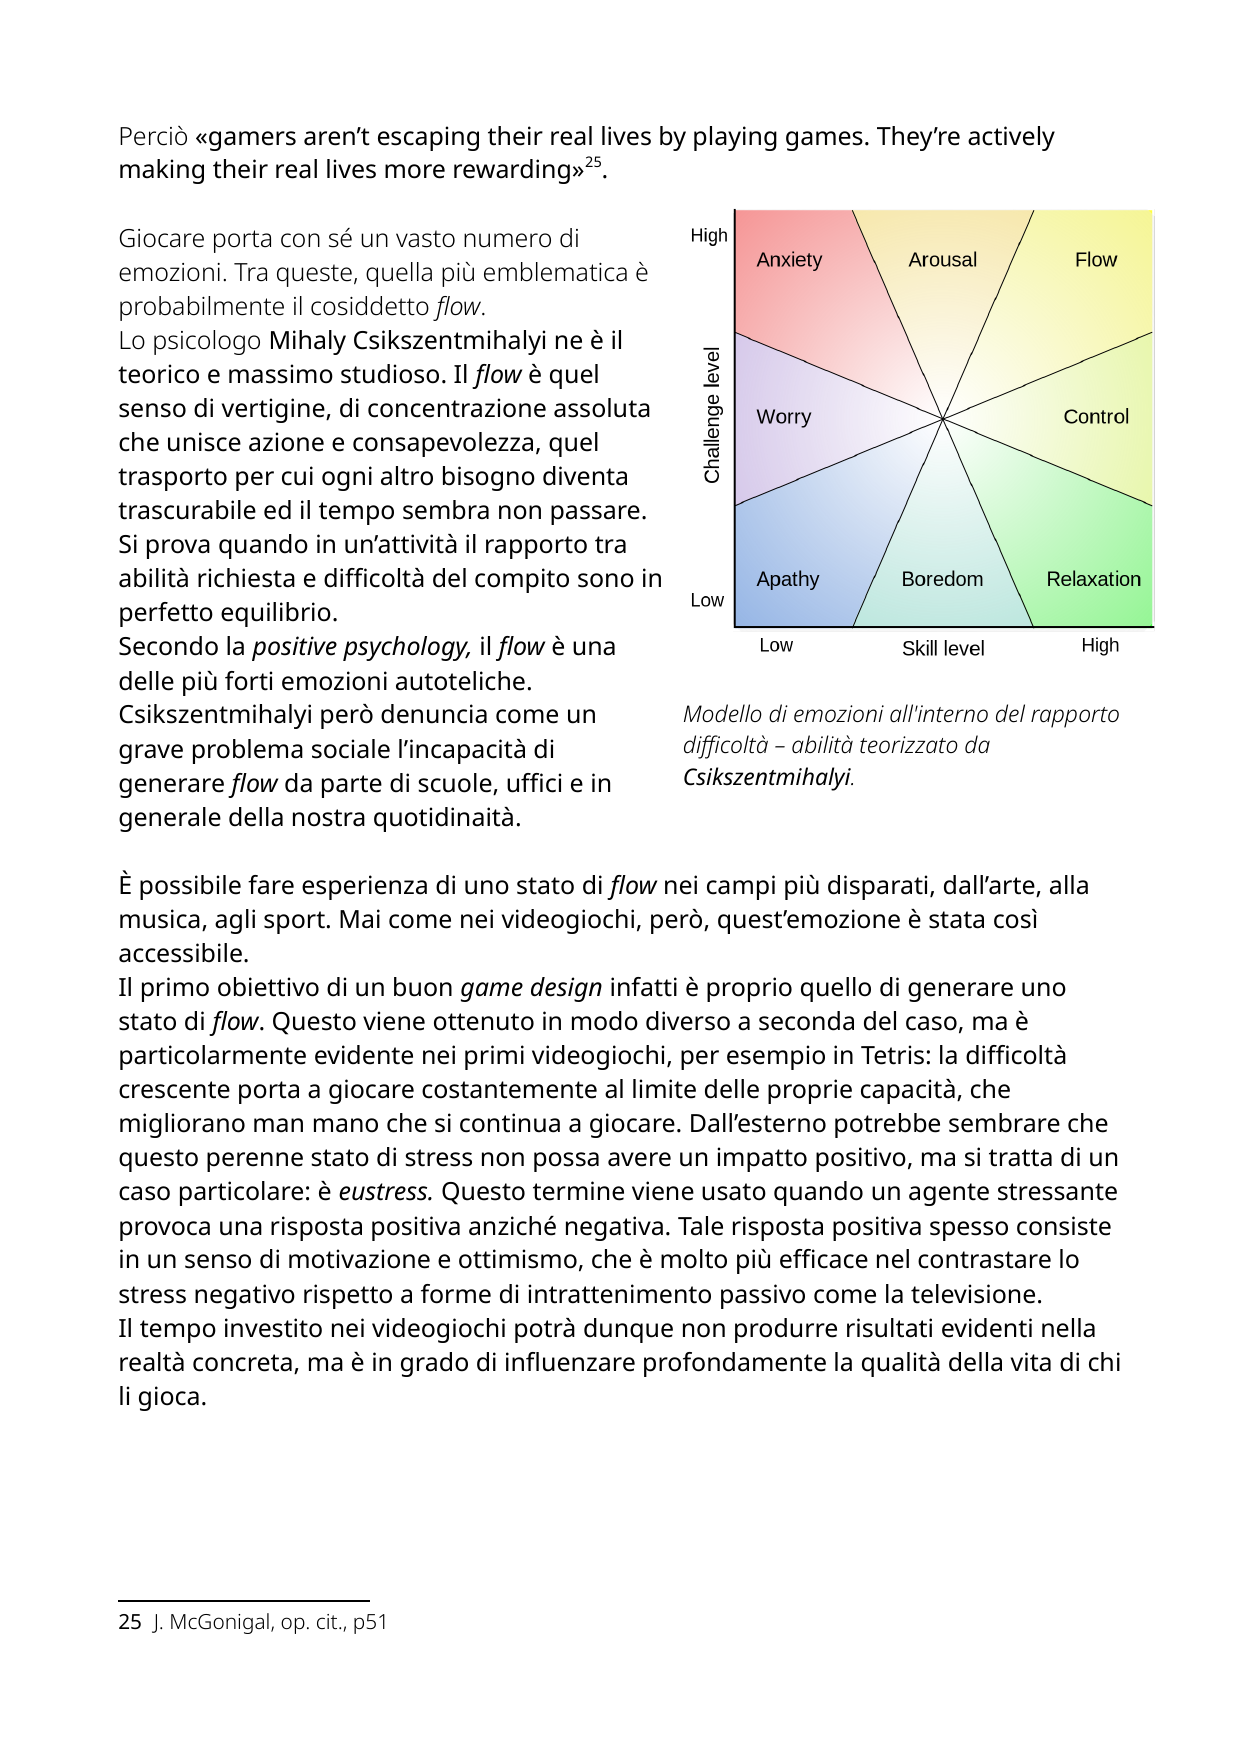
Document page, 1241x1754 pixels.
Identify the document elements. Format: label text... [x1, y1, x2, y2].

text Lo psicologo Mihaly Csikszentmihalyi ne è il teorico e massimo studioso. Il flow è quel senso di vertigine, di concentrazione assoluta che unisce azione e consapevolezza, quel trasporto per cui ogni altro bisogno diventa trascurabile ed il tempo sembra non passare. Si prova quando in un’attività il rapporto tra abilità richiesta e difficoltà del compito sono in perfetto equilibrio. [118, 322, 682, 629]
text Il primo obiettivo di un buon game design infatti è proprio quello di generare uno stato di flow. Questo viene ottenuto in modo diverso a seconda del caso, ma è particolarmente evidente nei primi videogiochi, per esempio in Tetris: la difficoltà crescente porta a giocare costantemente al limite delle proprie capacità, che migliorano man mano che si continua a giocare. Dall’esterno potrebbe sembrare che questo perenne stato di stress non possa avere un impatto positivo, ma si tratta di un caso particolare: è eustress. Questo termine viene usato quando un agente stressante provoca una risposta positiva anziché negativa. Tale risposta positiva spesso consiste in un senso di motivazione e ottimismo, che è molto più efficace nel contrastare lo stress negativo rispetto a forme di intrattenimento passivo come la televisione. [118, 970, 1122, 1310]
text Modello di emozioni all'interno del rapporto difficoltà – abilità teorizzato da Csikszentmihalyi. [683, 667, 1163, 792]
text J. McGonigal, op. cit., p51 [118, 1607, 1122, 1636]
picture [682, 197, 1164, 667]
text Perciò «gamers aren’t escaping their real lives by playing games. They’re actively making their real lives more rewarding». [118, 118, 1122, 186]
text Il tempo investito nei videogiochi potrà dunque non produrre risultati evidenti nella realtà concreta, ma è in grado di influenzare profondamente la qualità della vita di chi li gioca. [118, 1310, 1122, 1412]
text Secondo la positive psychology, il flow è una delle più forti emozioni autoteliche. Csikszentmihalyi però denuncia come un grave problema sociale l’incapacità di generare flow da parte di scuole, uffici e in generale della nostra quotidinaità. [118, 629, 1122, 833]
text Giocare porta con sé un vasto numero di emozioni. Tra queste, quella più emblematica è probabilmente il cosiddetto flow. [118, 220, 682, 322]
text È possibile fare esperienza di uno stato di flow nei campi più disparati, dall’arte, alla musica, agli sport. Mai come nei videogiochi, però, quest’emozione è stata così accessibile. [118, 867, 1122, 970]
